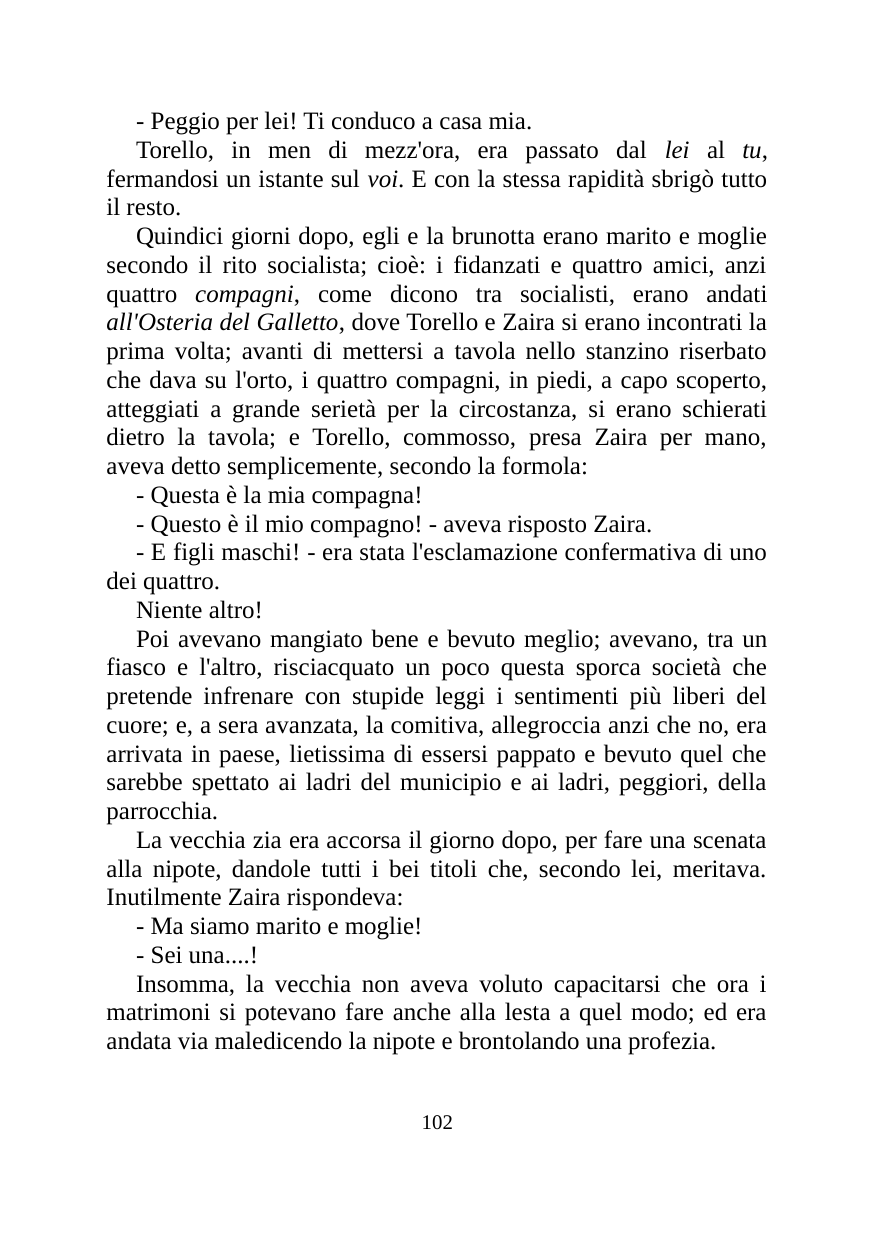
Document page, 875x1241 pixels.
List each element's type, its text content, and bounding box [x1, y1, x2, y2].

text Torello, in men di mezz'ora, era passato dal lei al tu, fermandosi un istante sul voi. E con la stessa rapidità sbrigò tutto il resto. [106, 135, 768, 221]
text - Questo è il mio compagno! - aveva risposto Zaira. [106, 509, 768, 537]
text Insomma, la vecchia non aveva voluto capacitarsi che ora i matrimoni si potevano fare anche alla lesta a quel modo; ed era andata via maledicendo la nipote e brontolando una profezia. [106, 969, 768, 1055]
text - E figli maschi! - era stata l'esclamazione confermativa di uno dei quattro. [106, 537, 768, 595]
text - Peggio per lei! Ti conduco a casa mia. [106, 106, 768, 135]
text - Sei una....! [106, 940, 768, 969]
text La vecchia zia era accorsa il giorno dopo, per fare una scenata alla nipote, dandole tutti i bei titoli che, secondo lei, meritava. Inutilmente Zaira rispondeva: [106, 825, 768, 911]
text - Ma siamo marito e moglie! [106, 911, 768, 940]
text Niente altro! [106, 595, 768, 624]
text Poi avevano mangiato bene e bevuto meglio; avevano, tra un fiasco e l'altro, risciacquato un poco questa sporca società che pretende infrenare con stupide leggi i sentimenti più liberi del cuore; e, a sera avanzata, la comitiva, allegroccia anzi che no, era arrivata in paese, lietissima di essersi pappato e bevuto quel che sarebbe spettato ai ladri del municipio e ai ladri, peggiori, della parrocchia. [106, 624, 768, 825]
text Quindici giorni dopo, egli e la brunotta erano marito e moglie secondo il rito socialista; cioè: i fidanzati e quattro amici, anzi quattro compagni, come dicono tra socialisti, erano andati all'Osteria del Galletto, dove Torello e Zaira si erano incontrati la prima volta; avanti di mettersi a tavola nello stanzino riserbato che dava su l'orto, i quattro compagni, in piedi, a capo scoperto, atteggiati a grande serietà per la circostanza, si erano schierati dietro la tavola; e Torello, commosso, presa Zaira per mano, aveva detto semplicemente, secondo la formola: [106, 221, 768, 480]
text - Questa è la mia compagna! [106, 480, 768, 509]
